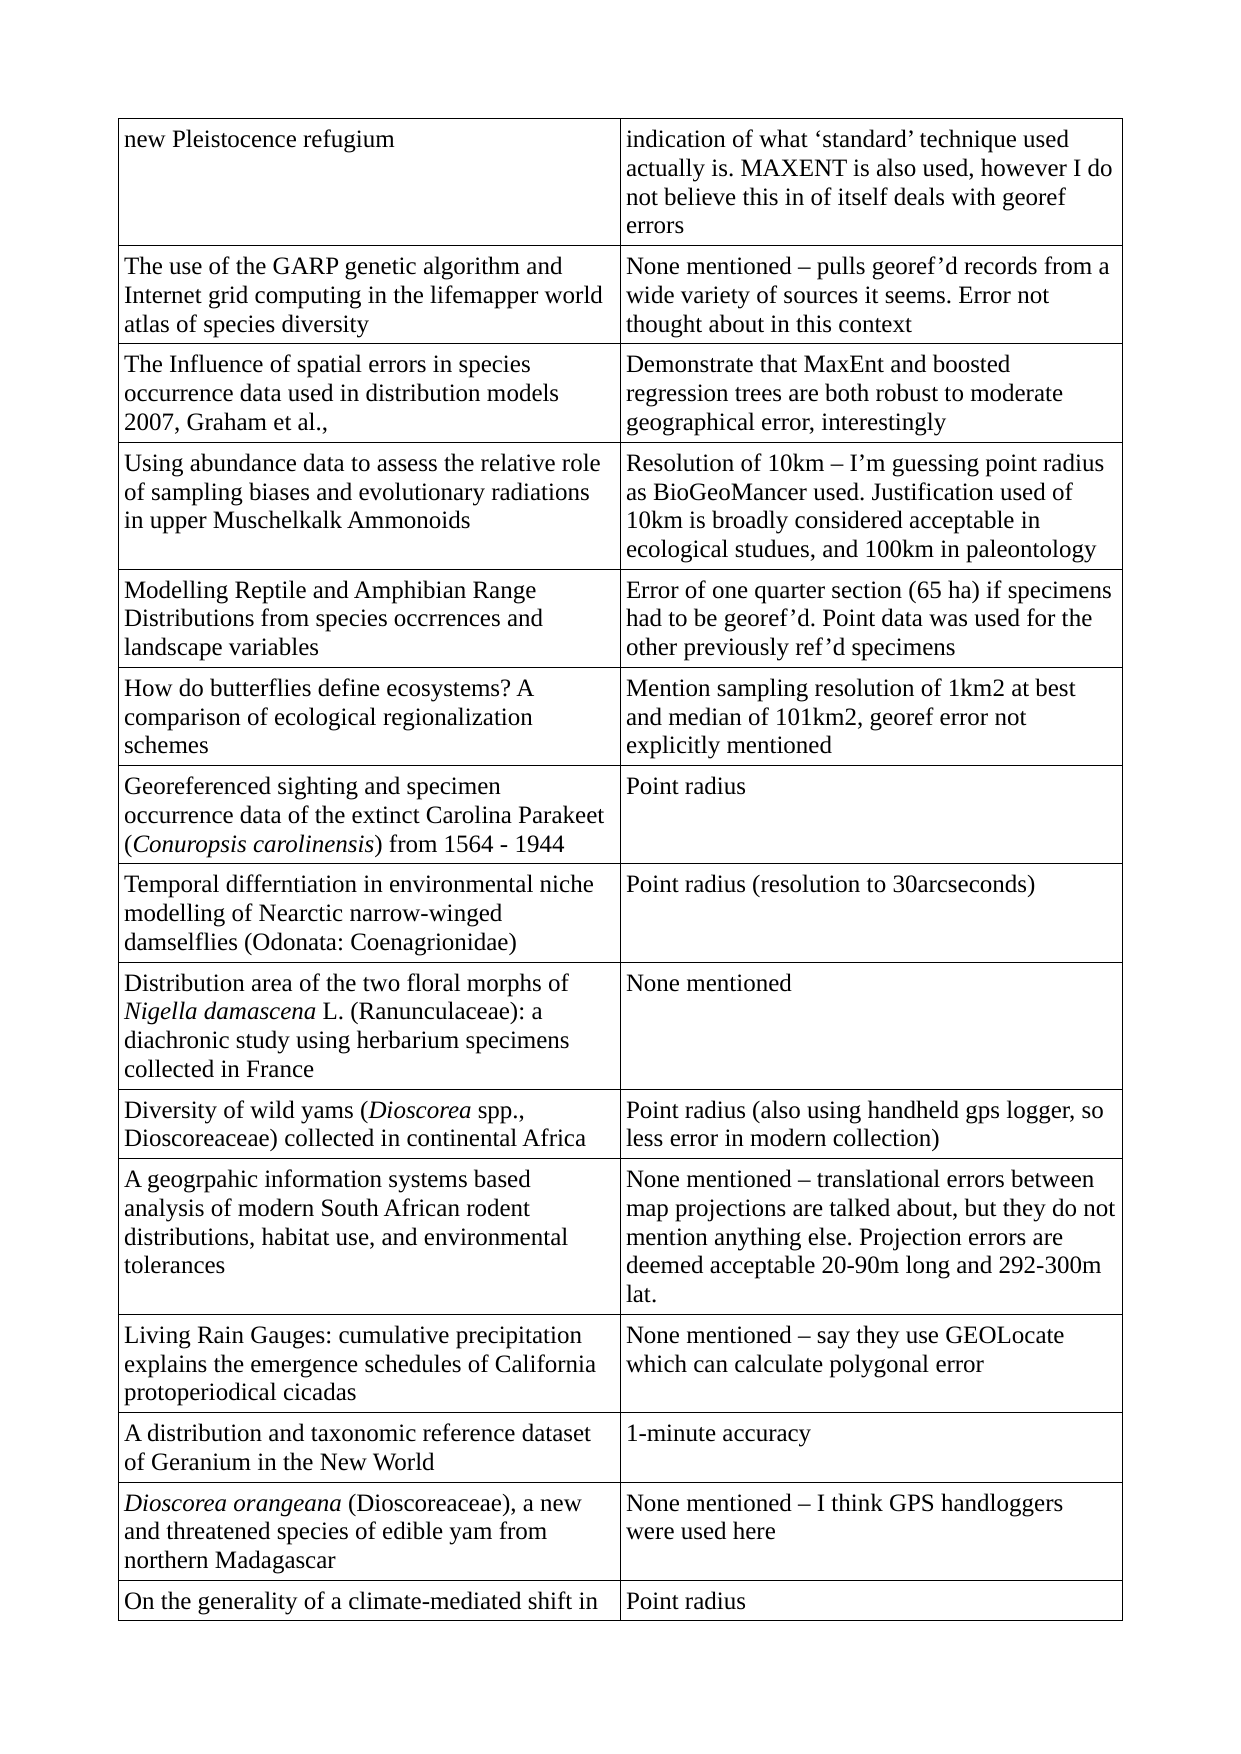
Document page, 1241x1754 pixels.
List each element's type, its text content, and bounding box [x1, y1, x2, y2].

table_cell Distribution area of the two floral morphs of Nigella damascena L. (Ranunculaceae): a diachronic study using herbarium specimens collected in France [119, 963, 620, 1088]
table_cell 1-minute accuracy [621, 1413, 1122, 1481]
table_cell Diversity of wild yams (Dioscorea spp., Dioscoreaceae) collected in continental Africa [119, 1090, 620, 1158]
table_cell None mentioned – translational errors between map projections are talked about, but they do not mention anything else. Projection errors are deemed acceptable 20-90m long and 292-300m lat. [621, 1159, 1122, 1314]
table_cell new Pleistocence refugium [119, 119, 620, 245]
table_cell None mentioned [621, 963, 1122, 1088]
table_cell A geogrpahic information systems based analysis of modern South African rodent distributions, habitat use, and environmental tolerances [119, 1159, 620, 1314]
table_cell Point radius [621, 766, 1122, 863]
table_cell None mentioned – say they use GEOLocate which can calculate polygonal error [621, 1315, 1122, 1412]
table_cell Modelling Reptile and Amphibian Range Distributions from species occrrences and landscape variables [119, 570, 620, 667]
table_cell Point radius (resolution to 30arcseconds) [621, 864, 1122, 961]
table_cell The use of the GARP genetic algorithm and Internet grid computing in the lifemapper world atlas of species diversity [119, 246, 620, 343]
table_cell Using abundance data to assess the relative role of sampling biases and evolutionary radiations in upper Muschelkalk Ammonoids [119, 443, 620, 568]
table_cell Error of one quarter section (65 ha) if specimens had to be georef’d. Point data was used for the other previously ref’d specimens [621, 570, 1122, 667]
table_cell indication of what ‘standard’ technique used actually is. MAXENT is also used, however I do not believe this in of itself deals with georef errors [621, 119, 1122, 245]
table_cell A distribution and taxonomic reference dataset of Geranium in the New World [119, 1413, 620, 1481]
table_cell Resolution of 10km – I’m guessing point radius as BioGeoMancer used. Justification used of 10km is broadly considered acceptable in ecological studues, and 100km in paleontology [621, 443, 1122, 568]
table_cell How do butterflies define ecosystems? A comparison of ecological regionalization schemes [119, 668, 620, 765]
table_cell Georeferenced sighting and specimen occurrence data of the extinct Carolina Parakeet (Conuropsis carolinensis) from 1564 - 1944 [119, 766, 620, 863]
table_cell None mentioned – pulls georef’d records from a wide variety of sources it seems. Error not thought about in this context [621, 246, 1122, 343]
table_cell On the generality of a climate-mediated shift in [119, 1581, 620, 1620]
table_cell Living Rain Gauges: cumulative precipitation explains the emergence schedules of California protoperiodical cicadas [119, 1315, 620, 1412]
table_cell Point radius [621, 1581, 1122, 1620]
table_cell Point radius (also using handheld gps logger, so less error in modern collection) [621, 1090, 1122, 1158]
table_cell The Influence of spatial errors in species occurrence data used in distribution models 2007, Graham et al., [119, 344, 620, 442]
table_cell Temporal differntiation in environmental niche modelling of Nearctic narrow-winged damselflies (Odonata: Coenagrionidae) [119, 864, 620, 961]
table_cell Dioscorea orangeana (Dioscoreaceae), a new and threatened species of edible yam from northern Madagascar [119, 1483, 620, 1579]
table_cell Mention sampling resolution of 1km2 at best and median of 101km2, georef error not explicitly mentioned [621, 668, 1122, 765]
table_cell None mentioned – I think GPS handloggers were used here [621, 1483, 1122, 1579]
table_cell Demonstrate that MaxEnt and boosted regression trees are both robust to moderate geographical error, interestingly [621, 344, 1122, 442]
